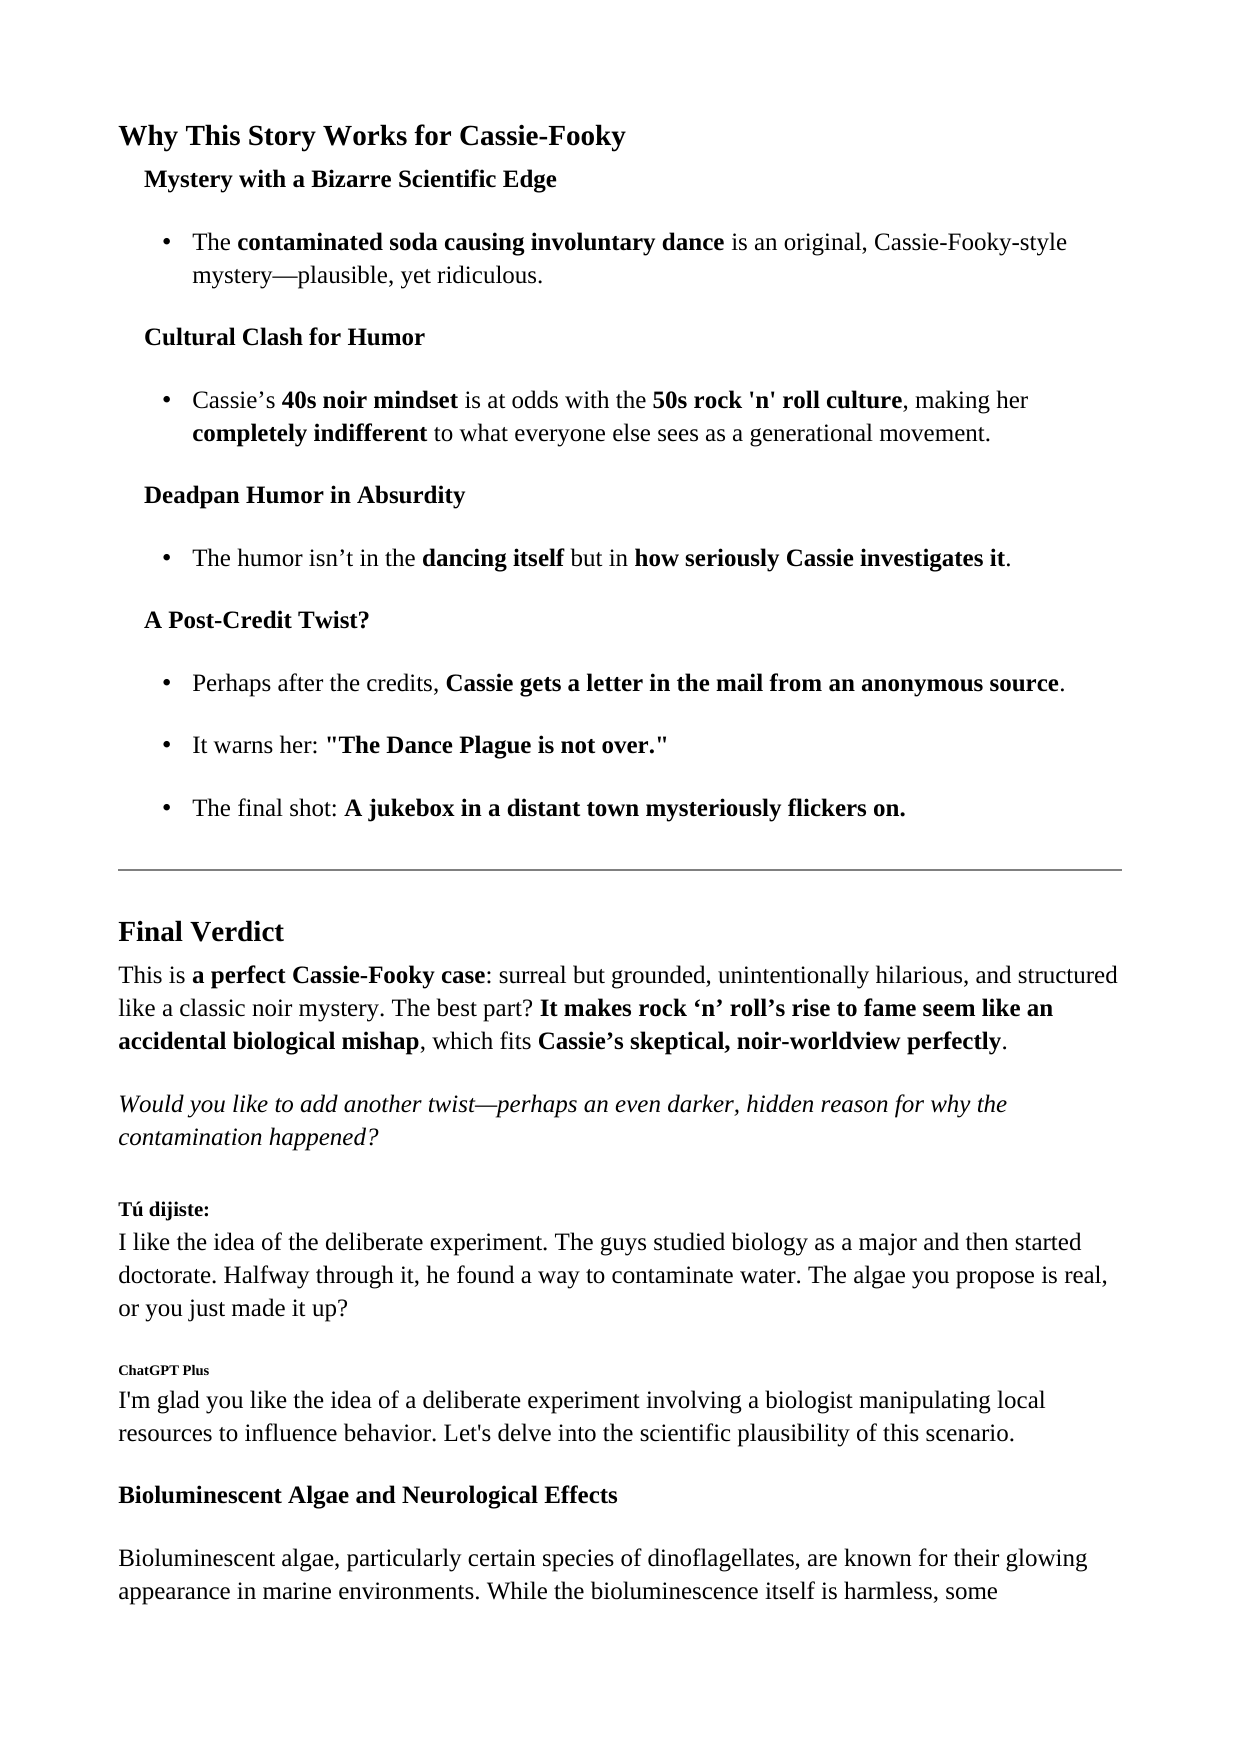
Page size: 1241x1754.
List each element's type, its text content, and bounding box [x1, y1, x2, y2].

list It warns her: "The Dance Plague is not over." [162, 730, 1122, 759]
text ✅ Cultural Clash for Humor [118, 322, 1122, 351]
text This is a perfect Cassie-Fooky case: surreal but grounded, unintentionally hilarious, and structured like a classic noir mystery. The best part? It makes rock ‘n’ roll’s rise to fame seem like an accidental biological mishap, which fits Cassie’s skeptical, noir-worldview perfectly. [118, 960, 1122, 1055]
text ✅ A Post-Credit Twist? [118, 605, 1122, 634]
subtitle ChatGPT Plus [118, 1362, 1122, 1378]
text ✅ Mystery with a Bizarre Scientific Edge [118, 164, 1122, 193]
list The contaminated soda causing involuntary dance is an original, Cassie-Fooky-style mystery—plausible, yet ridiculous. [162, 227, 1122, 288]
list Perhaps after the credits, Cassie gets a letter in the mail from an anonymous source. [162, 668, 1122, 696]
subtitle Why This Story Works for Cassie-Fooky [118, 118, 1122, 152]
text Bioluminescent algae, particularly certain species of dinoflagellates, are known for their glowing appearance in marine environments. While the bioluminescence itself is harmless, some [118, 1543, 1122, 1604]
subtitle Final Verdict [118, 914, 1122, 948]
text Would you like to add another twist—perhaps an even darker, hidden reason for why the contamination happened? 🚬 [118, 1089, 1122, 1150]
list Cassie’s 40s noir mindset is at odds with the 50s rock 'n' roll culture, making her completely indifferent to what everyone else sees as a generational movement. [162, 385, 1122, 446]
text ✅ Deadpan Humor in Absurdity [118, 480, 1122, 509]
text I like the idea of the deliberate experiment. The guys studied biology as a major and then started doctorate. Halfway through it, he found a way to contaminate water. The algae you propose is real, or you just made it up? [118, 1227, 1122, 1322]
list The final shot: A jukebox in a distant town mysteriously flickers on. [162, 793, 1122, 821]
text Bioluminescent Algae and Neurological Effects [118, 1480, 1122, 1509]
list The humor isn’t in the dancing itself but in how seriously Cassie investigates it. [162, 543, 1122, 571]
subtitle Tú dijiste: [118, 1197, 1122, 1221]
text I'm glad you like the idea of a deliberate experiment involving a biologist manipulating local resources to influence behavior. Let's delve into the scientific plausibility of this scenario. [118, 1385, 1122, 1447]
